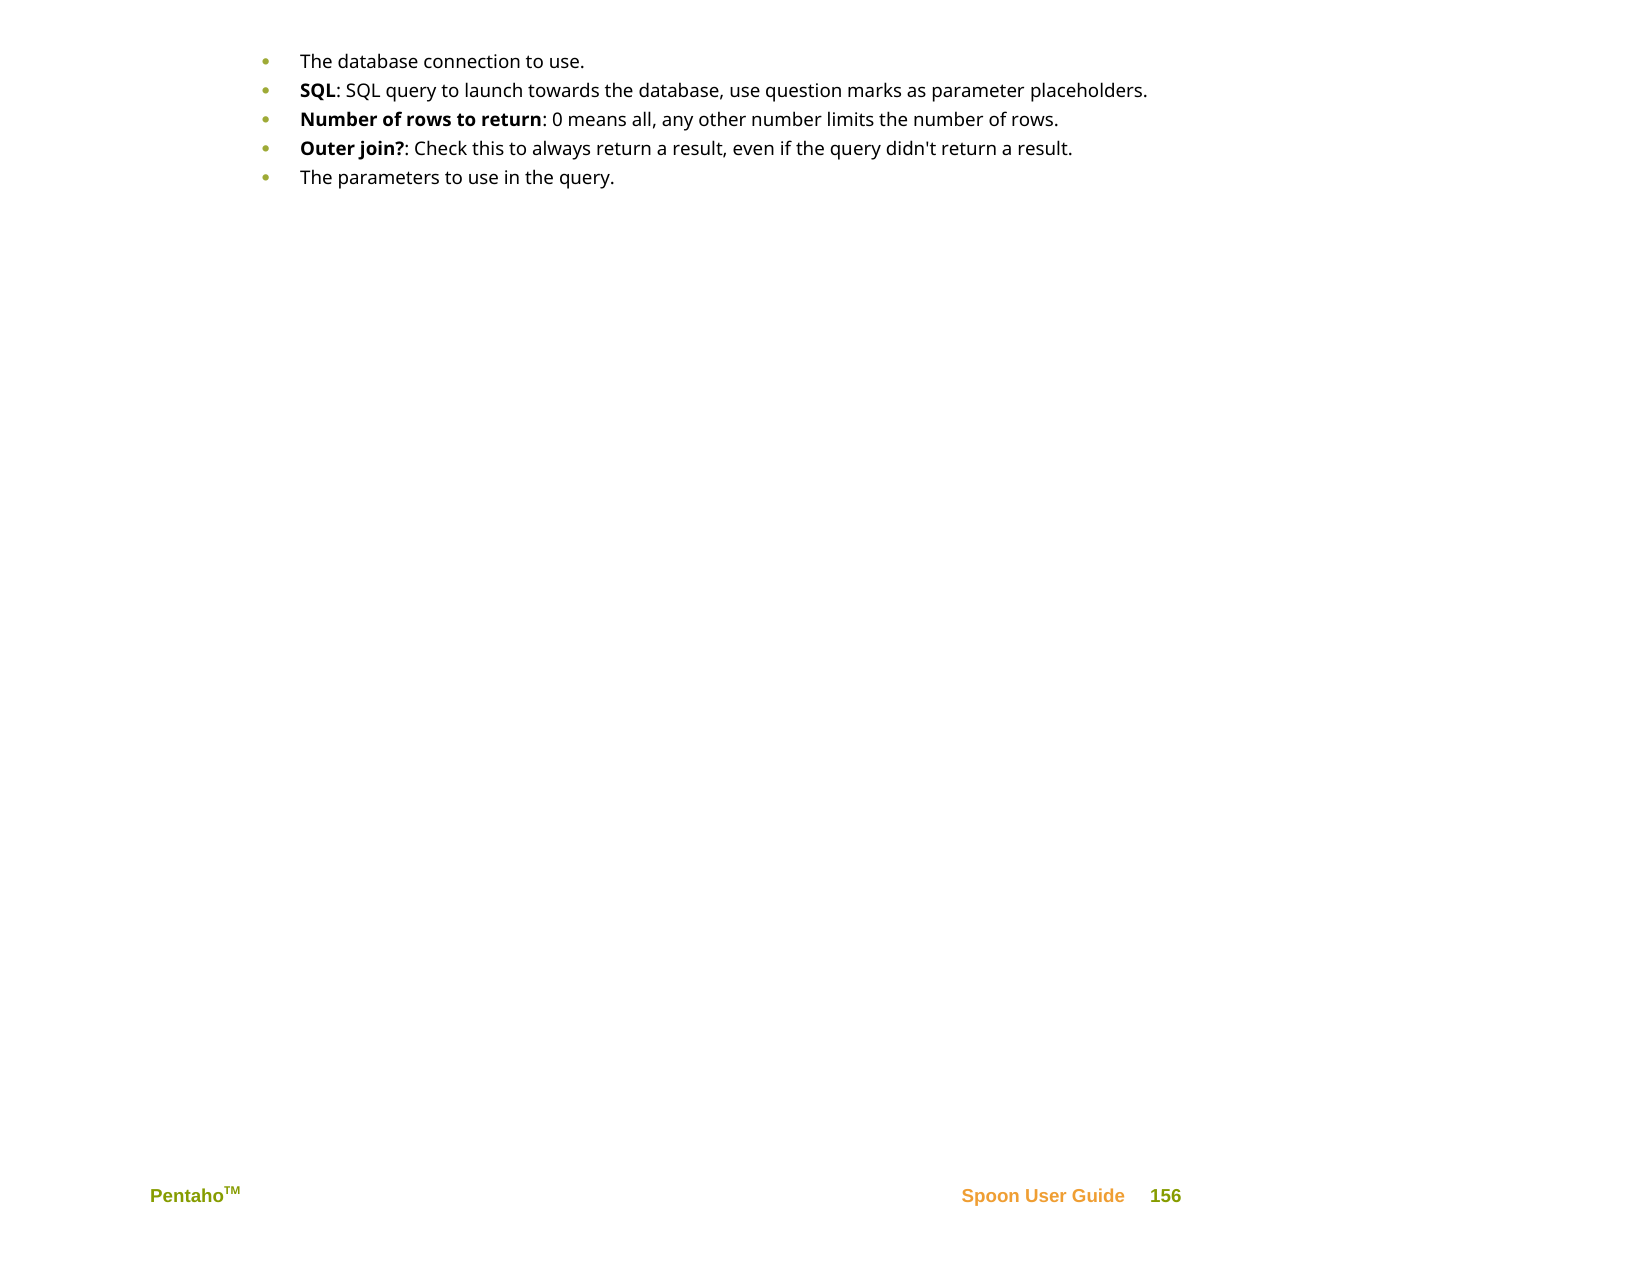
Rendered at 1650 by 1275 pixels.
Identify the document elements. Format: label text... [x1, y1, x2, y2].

list The database connection to use. [262, 45, 1500, 74]
list The parameters to use in the query. [262, 162, 1500, 191]
list Number of rows to return: 0 means all, any other number limits the number of rows. [262, 103, 1500, 132]
list SQL: SQL query to launch towards the database, use question marks as parameter placeholders. [262, 74, 1500, 103]
list Outer join?: Check this to always return a result, even if the query didn't return a result. [262, 132, 1500, 162]
